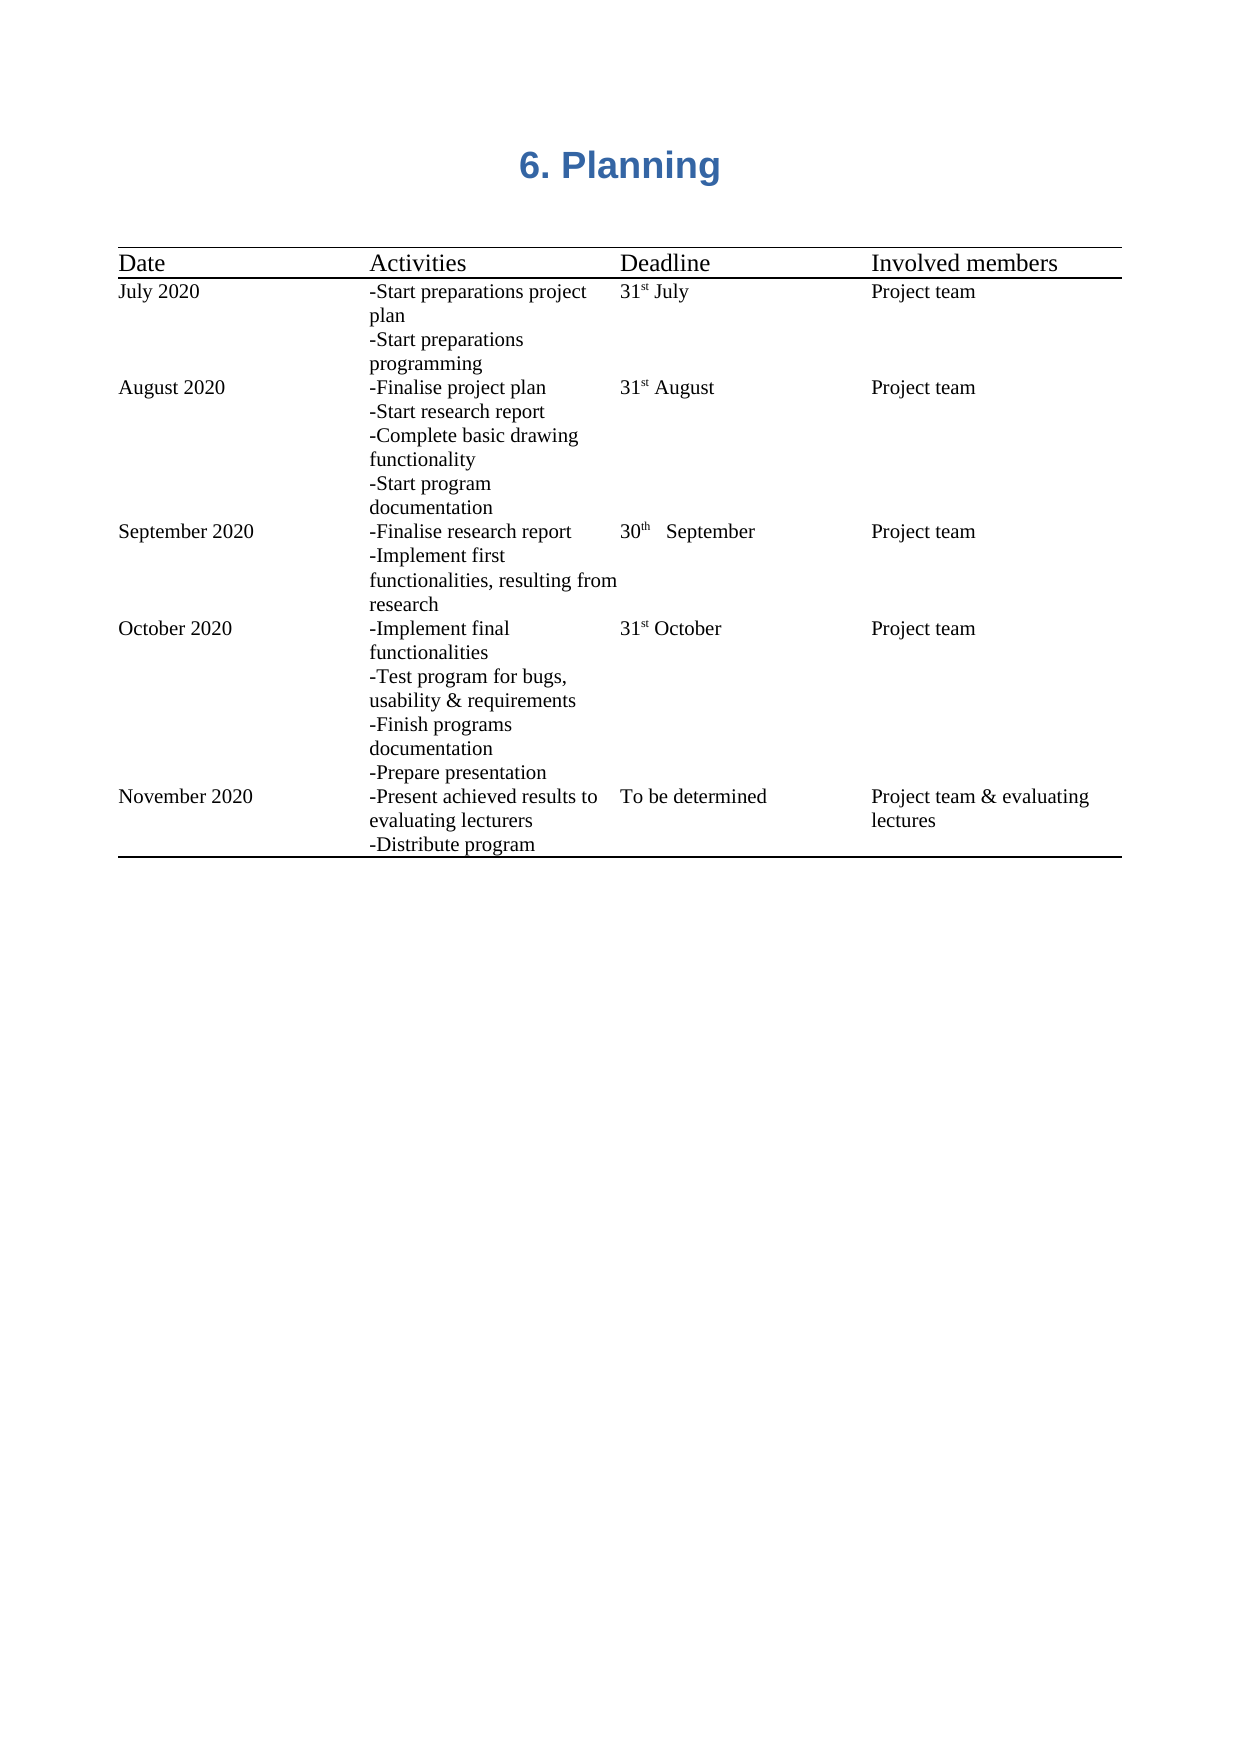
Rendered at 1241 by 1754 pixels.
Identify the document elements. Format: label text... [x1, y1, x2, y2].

table_cell Project team [871, 375, 1122, 519]
table_cell Project team [871, 279, 1122, 375]
subtitle 6. Planning [118, 143, 1122, 187]
table_cell -Finalise project plan -Start research report -Complete basic drawing functionality -Start program documentation [369, 375, 620, 519]
table_header Deadline [620, 248, 871, 277]
table_cell -Present achieved results to evaluating lecturers -Distribute program [369, 784, 620, 856]
table_cell September 2020 [118, 519, 369, 616]
table_cell To be determined [620, 784, 871, 856]
table_header Activities [369, 248, 620, 277]
table_cell Project team [871, 519, 1122, 616]
table_cell 31st August [620, 375, 871, 519]
table_cell Project team & evaluating lectures [871, 784, 1122, 856]
table_cell 31st October [620, 616, 871, 784]
table_cell August 2020 [118, 375, 369, 519]
table_cell 30th September [620, 519, 871, 616]
table_cell -Implement final functionalities -Test program for bugs, usability & requirements -Finish programs documentation -Prepare presentation [369, 616, 620, 784]
table_cell -Finalise research report -Implement first functionalities, resulting from research [369, 519, 620, 616]
table_cell November 2020 [118, 784, 369, 856]
table_cell Project team [871, 616, 1122, 784]
table_cell -Start preparations project plan -Start preparations programming [369, 279, 620, 375]
table_cell October 2020 [118, 616, 369, 784]
table_cell July 2020 [118, 279, 369, 375]
table_header Date [118, 248, 369, 277]
table_header Involved members [871, 248, 1122, 277]
table_cell 31st July [620, 279, 871, 375]
